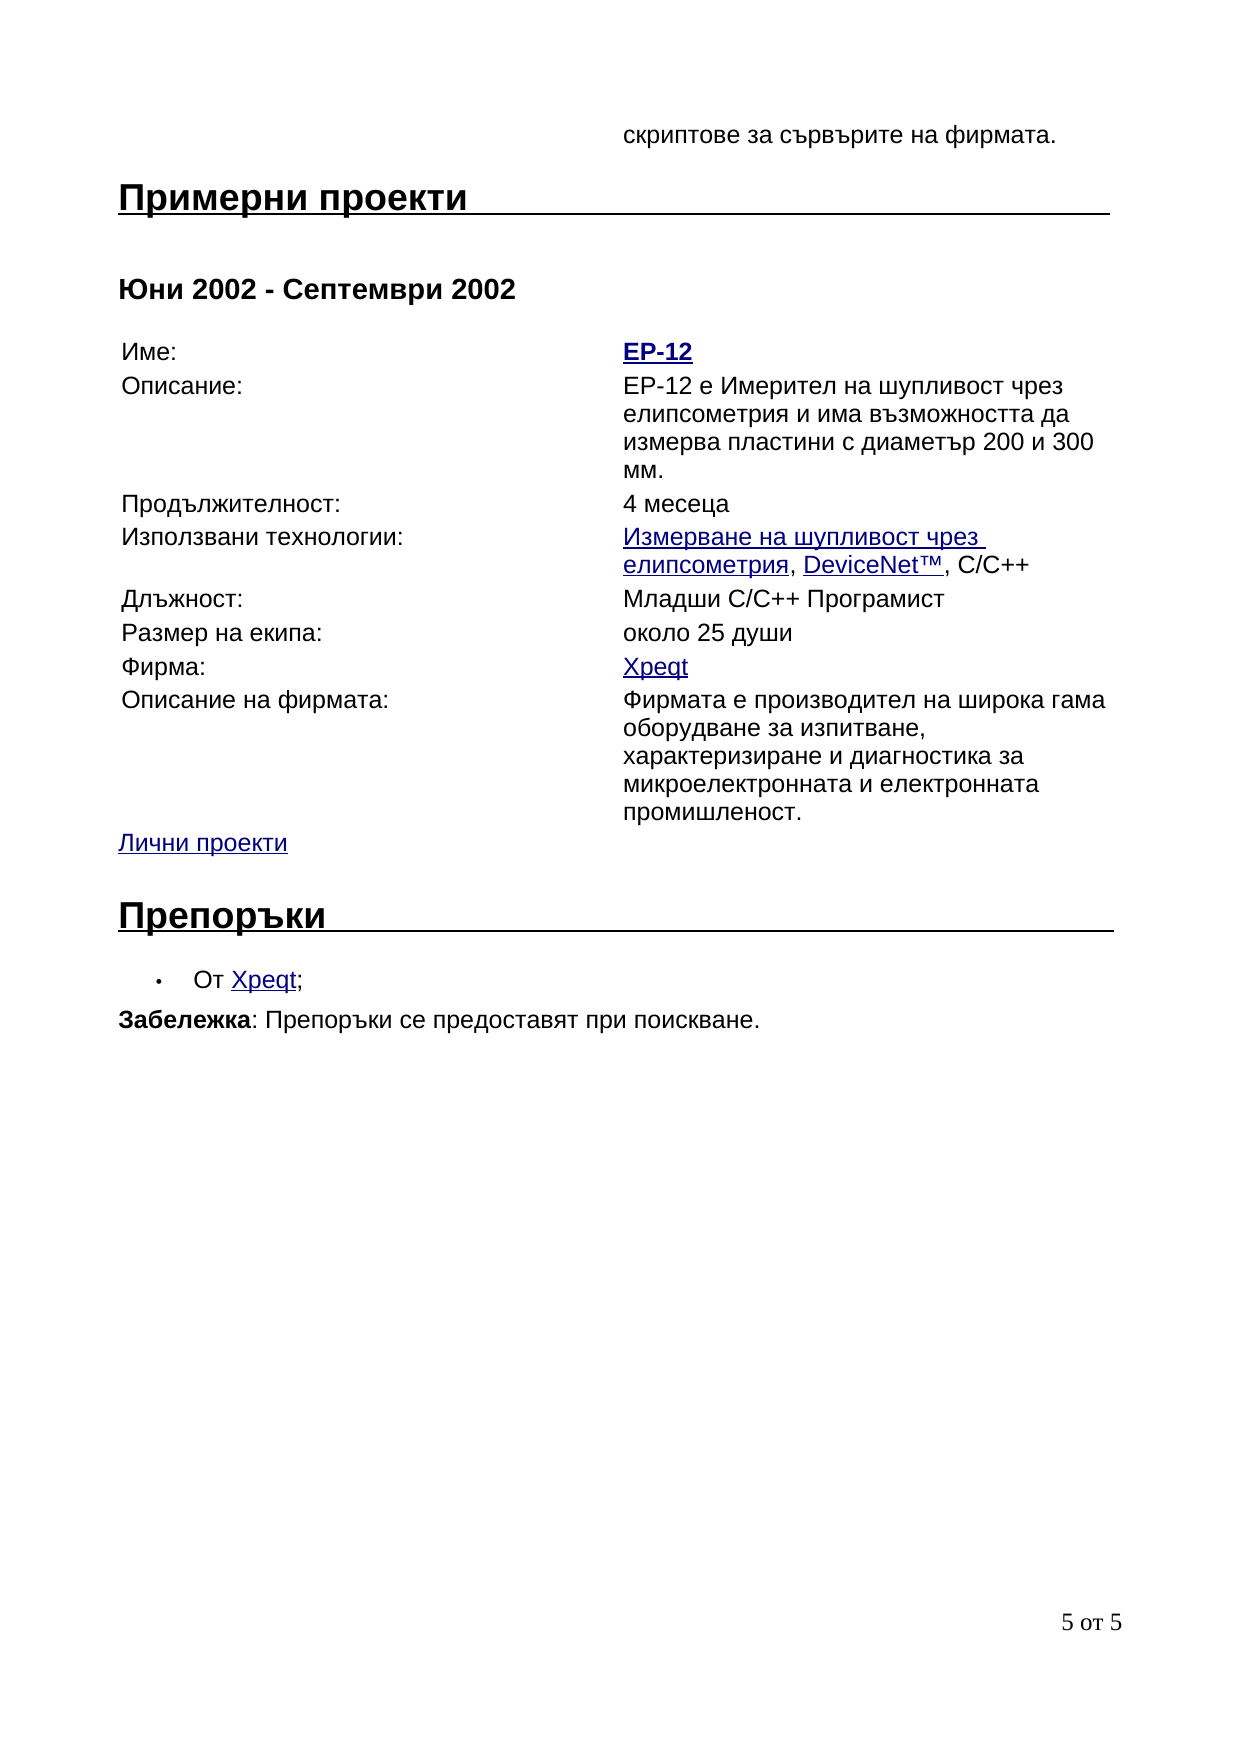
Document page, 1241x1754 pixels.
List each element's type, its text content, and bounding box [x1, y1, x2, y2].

table_cell Младши C/C++ Програмист [620, 582, 1122, 616]
subtitle Юни 2002 - Септември 2002 [118, 273, 1122, 306]
table_cell Размер на екипа: [118, 616, 620, 649]
subtitle Примерни проекти [118, 177, 1122, 219]
table_cell EP-12 е Имерител на шупливост чрез елипсометрия и има възможността да измерва пластини с диаметър 200 и 300 мм. [620, 369, 1122, 487]
table_cell Използвани технологии: [118, 520, 620, 582]
table_cell около 25 души [620, 616, 1122, 649]
table_cell 4 месеца [620, 487, 1122, 520]
table_cell [118, 118, 620, 152]
table_header Име: [118, 335, 620, 369]
table_cell Фирма: [118, 650, 620, 683]
subtitle Препоръки [118, 894, 1122, 936]
table_cell Длъжност: [118, 582, 620, 616]
table_cell Описание на фирмата: [118, 683, 620, 829]
table_cell Измерване на шупливост чрез елипсометрия, DeviceNet™, C/C++ [620, 520, 1122, 582]
table_cell Xpeqt [620, 650, 1122, 683]
text Лични проекти [118, 829, 1122, 857]
table_cell скриптове за сървърите на фирмата. [620, 118, 1122, 152]
table_cell Описание: [118, 369, 620, 487]
table_header EP-12 [620, 335, 1122, 369]
text Забележка: Препоръки се предоставят при поискване. [118, 1006, 1122, 1034]
table_cell Продължителност: [118, 487, 620, 520]
list От Xpeqt; [156, 965, 1122, 993]
table_cell Фирмата е производител на широка гама оборудване за изпитване, характеризиране и диагностика за микроелектронната и електронната промишленост. [620, 683, 1122, 829]
